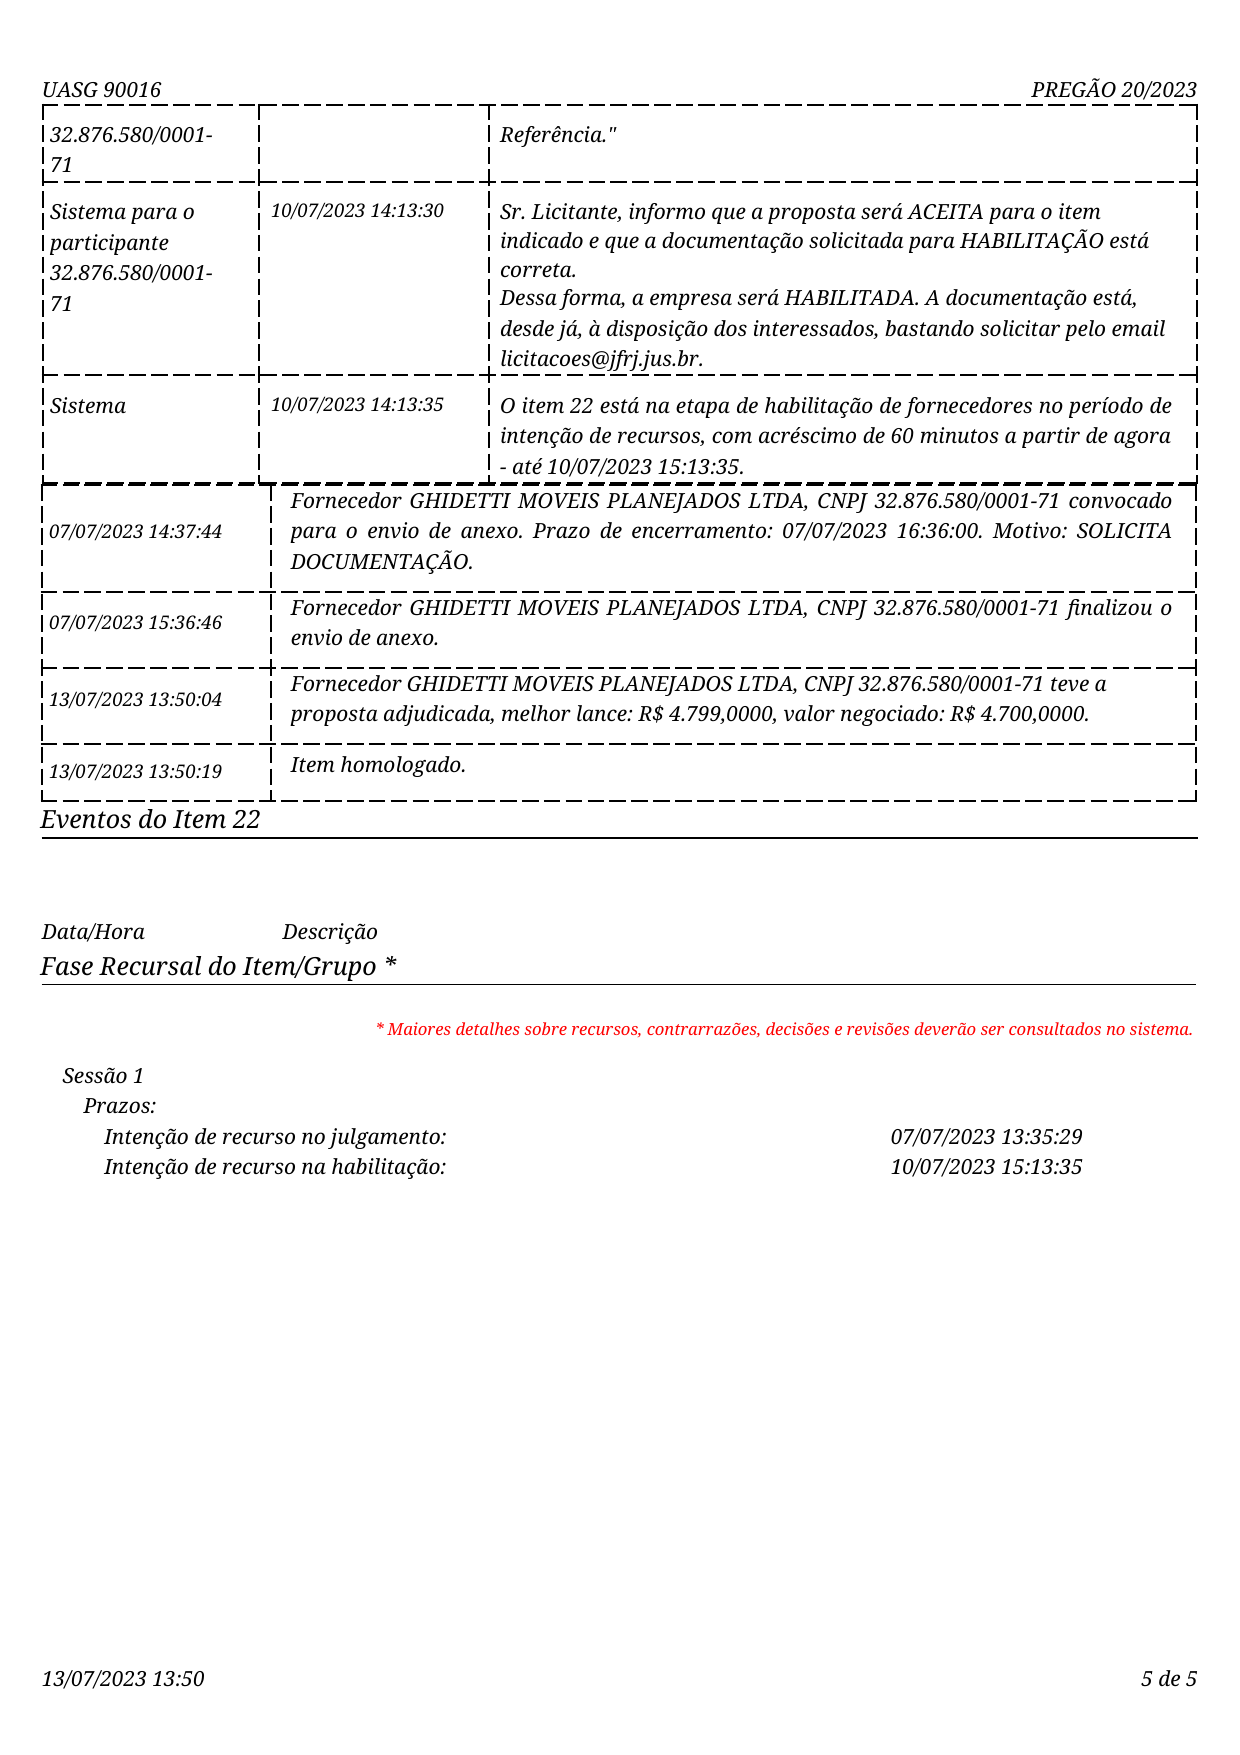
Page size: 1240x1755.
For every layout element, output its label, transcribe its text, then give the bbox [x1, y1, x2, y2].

table_cell Sr. Licitante, informo que a proposta será ACEITA para o item indicado e que a documentação solicitada para HABILITAÇÃO está correta. Dessa forma, a empresa será HABILITADA. A documentação está, desde já, à disposição dos interessados, bastando solicitar pelo email licitacoes@jfrj.jus.br. [489, 181, 1197, 374]
table_cell Fornecedor GHIDETTI MOVEIS PLANEJADOS LTDA, CNPJ 32.876.580/0001-71 finalizou o envio de anexo. [271, 591, 1196, 667]
table_cell [259, 104, 488, 181]
table_cell Intenção de recurso na habilitação: [63, 1152, 518, 1182]
table_cell 07/07/2023 15:36:46 [42, 591, 271, 667]
table_cell Sistema para o participante 32.876.580/0001-71 [43, 181, 259, 374]
table_cell 13/07/2023 13:50:04 [42, 667, 271, 743]
table_header Sessão 1 Prazos: [63, 1061, 518, 1122]
table_cell O item 22 está na etapa de habilitação de fornecedores no período de intenção de recursos, com acréscimo de 60 minutos a partir de agora - até 10/07/2023 15:13:35. [489, 374, 1197, 482]
table_cell Intenção de recurso no julgamento: [63, 1122, 518, 1152]
table_header Fornecedor GHIDETTI MOVEIS PLANEJADOS LTDA, CNPJ 32.876.580/0001-71 convocado para o envio de anexo. Prazo de encerramento: 07/07/2023 16:36:00. Motivo: SOLICITA DOCUMENTAÇÃO. [271, 484, 1196, 591]
table_cell Fornecedor GHIDETTI MOVEIS PLANEJADOS LTDA, CNPJ 32.876.580/0001-71 teve a proposta adjudicada, melhor lance: R$ 4.799,0000, valor negociado: R$ 4.700,0000. [271, 667, 1196, 743]
table_cell 10/07/2023 14:13:30 [259, 181, 488, 374]
text Eventos do Item 22 [40, 802, 1200, 836]
text * Maiores detalhes sobre recursos, contrarrazões, decisões e revisões deverão ser consultados no sistema. [42, 1017, 1196, 1040]
table_cell Referência." [489, 104, 1197, 181]
table_cell 32.876.580/0001-71 [43, 104, 259, 181]
table_cell 07/07/2023 13:35:29 [518, 1122, 1085, 1152]
table_cell Sistema [43, 374, 259, 482]
table_cell 13/07/2023 13:50:19 [42, 743, 271, 799]
table_cell 10/07/2023 15:13:35 [518, 1152, 1085, 1182]
table_header 07/07/2023 14:37:44 [42, 484, 271, 591]
text Data/Hora Descrição [42, 917, 1200, 945]
table_cell Item homologado. [271, 743, 1196, 799]
table_header [518, 1061, 1085, 1122]
text Fase Recursal do Item/Grupo * [40, 948, 1200, 982]
table_cell 10/07/2023 14:13:35 [259, 374, 488, 482]
